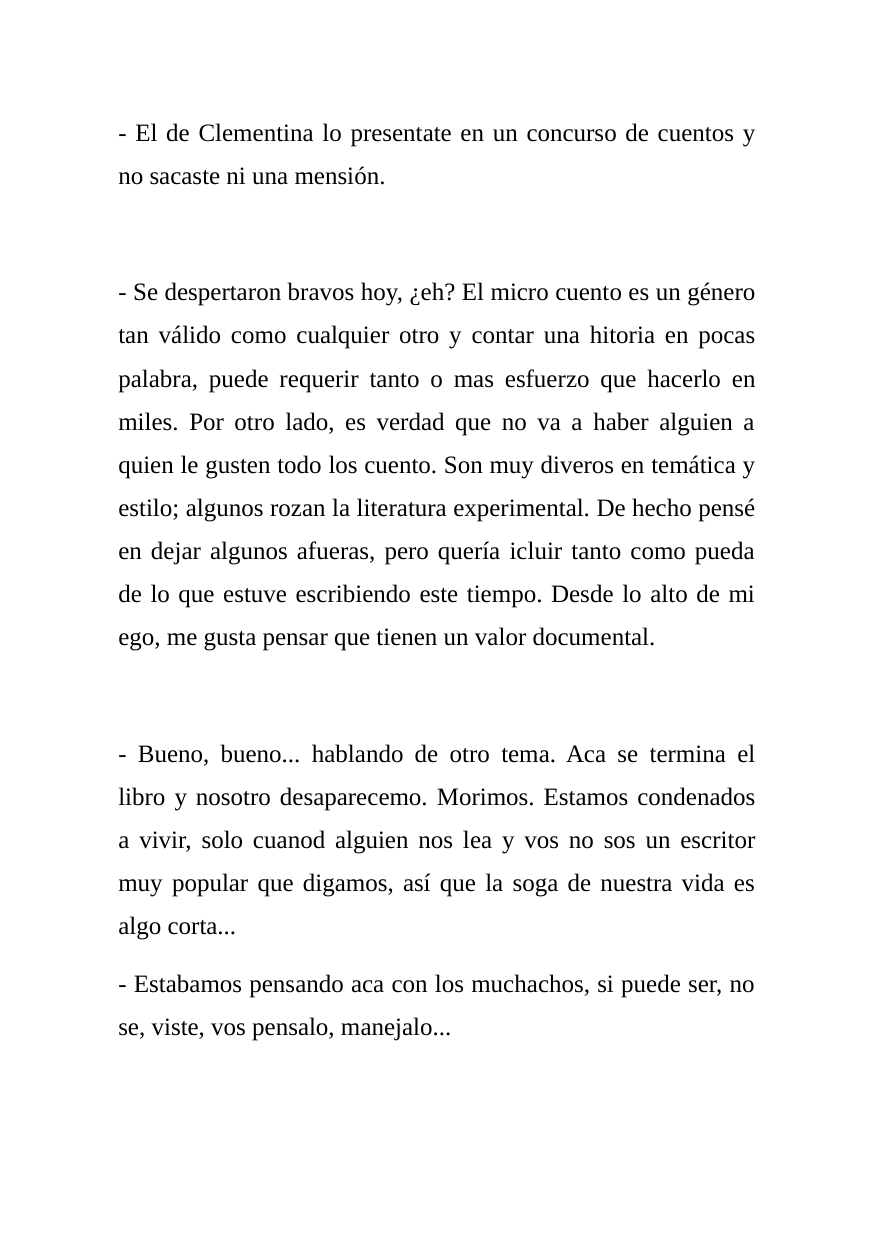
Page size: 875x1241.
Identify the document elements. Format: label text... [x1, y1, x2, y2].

text - Bueno, bueno... hablando de otro tema. Aca se termina el libro y nosotro desaparecemo. Morimos. Estamos condenados a vivir, solo cuanod alguien nos lea y vos no sos un escritor muy popular que digamos, así que la soga de nuestra vida es algo corta... [118, 739, 756, 940]
text - Se despertaron bravos hoy, ¿eh? El micro cuento es un género tan válido como cualquier otro y contar una hitoria en pocas palabra, puede requerir tanto o mas esfuerzo que hacerlo en miles. Por otro lado, es verdad que no va a haber alguien a quien le gusten todo los cuento. Son muy diveros en temática y estilo; algunos rozan la literatura experimental. De hecho pensé en dejar algunos afueras, pero quería icluir tanto como pueda de lo que estuve escribiendo este tiempo. Desde lo alto de mi ego, me gusta pensar que tienen un valor documental. [118, 277, 756, 651]
text - Estabamos pensando aca con los muchachos, si puede ser, no se, viste, vos pensalo, manejalo... [118, 969, 756, 1041]
text - El de Clementina lo presentate en un concurso de cuentos y no sacaste ni una mensión. [118, 118, 756, 190]
